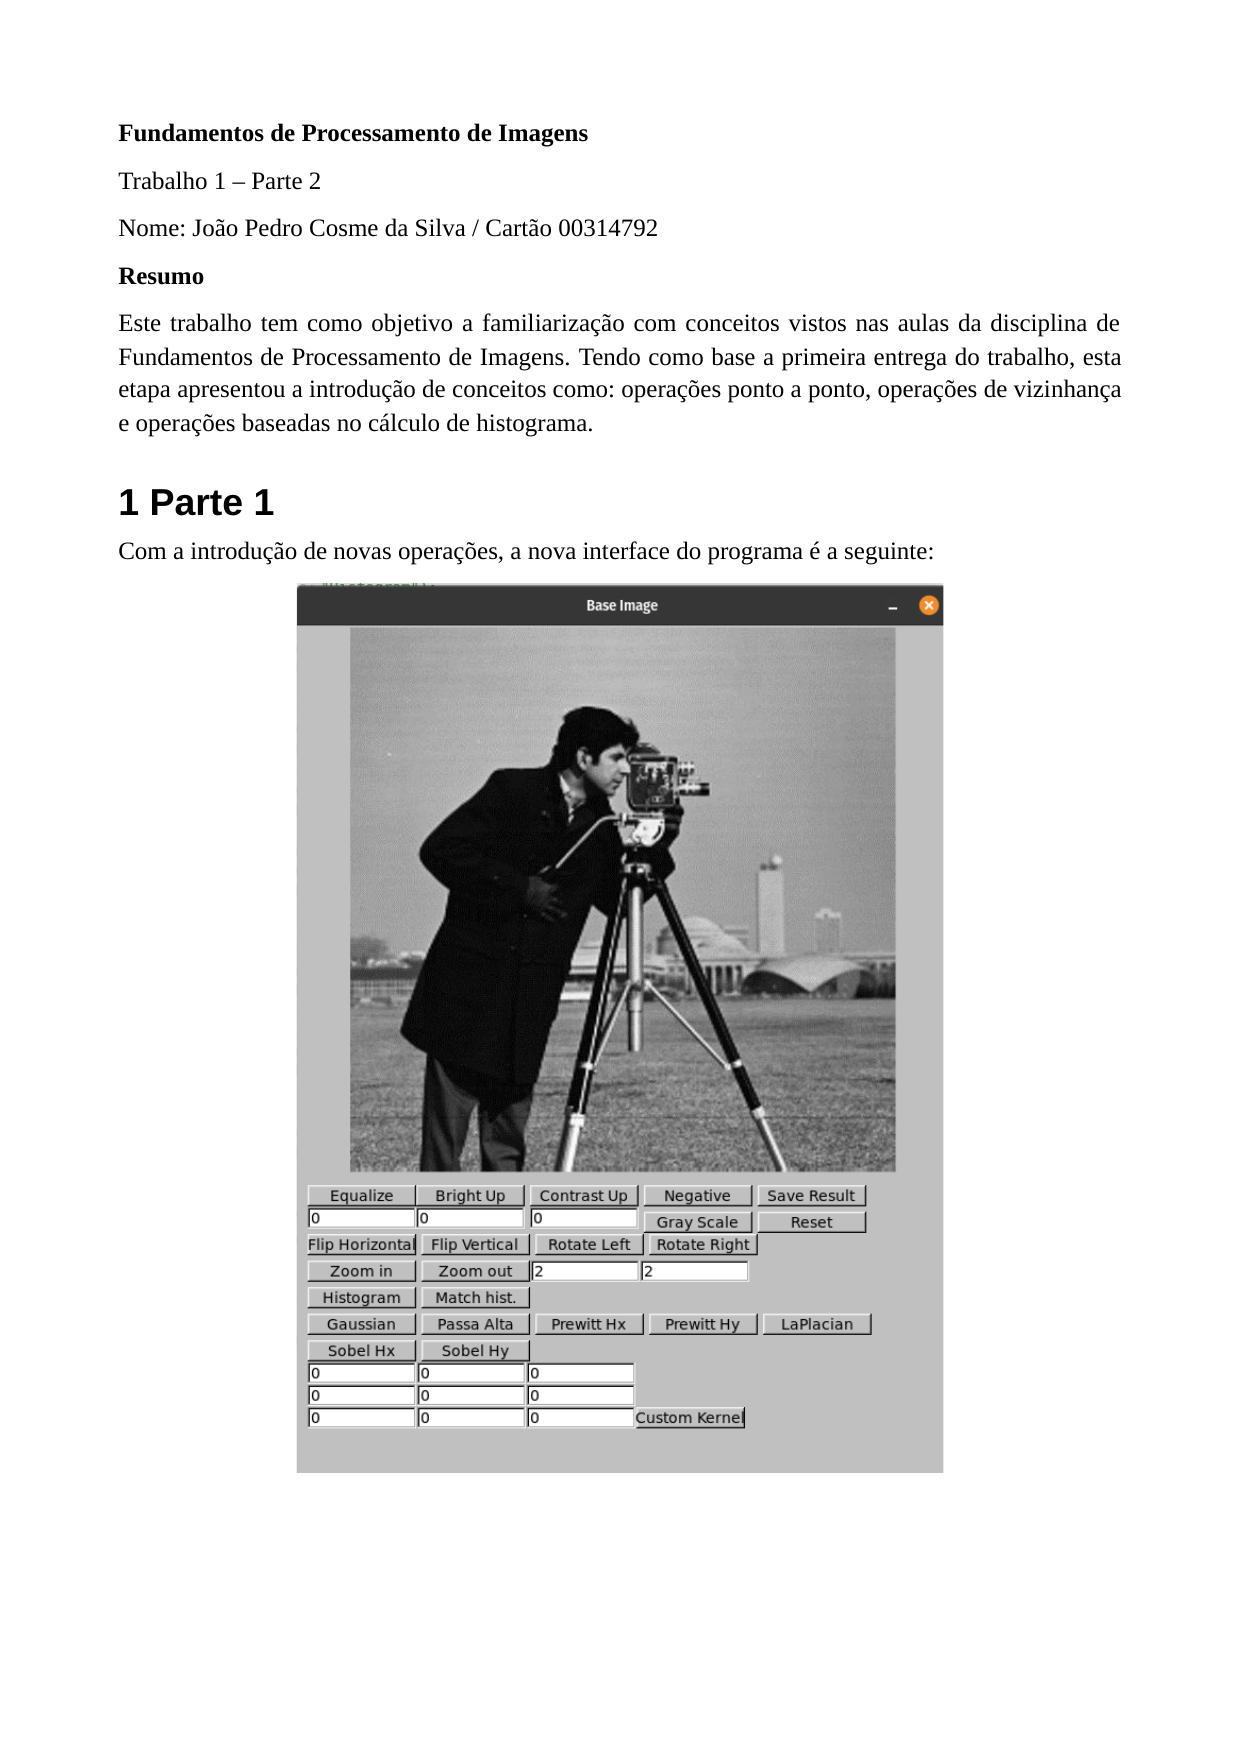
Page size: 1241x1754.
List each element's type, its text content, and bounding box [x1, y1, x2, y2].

text Resumo [118, 261, 1122, 290]
text Trabalho 1 – Parte 2 [118, 166, 1122, 194]
subtitle 1 Parte 1 [118, 480, 1122, 523]
text Fundamentos de Processamento de Imagens [118, 118, 1122, 147]
text Com a introdução de novas operações, a nova interface do programa é a seguinte: [118, 536, 1122, 564]
text Nome: João Pedro Cosme da Silva / Cartão 00314792 [118, 213, 1122, 242]
picture [296, 583, 944, 1473]
text Este trabalho tem como objetivo a familiarização com conceitos vistos nas aulas da disciplina de Fundamentos de Processamento de Imagens. Tendo como base a primeira entrega do trabalho, esta etapa apresentou a introdução de conceitos como: operações ponto a ponto, operações de vizinhança e operações baseadas no cálculo de histograma. [118, 308, 1122, 436]
